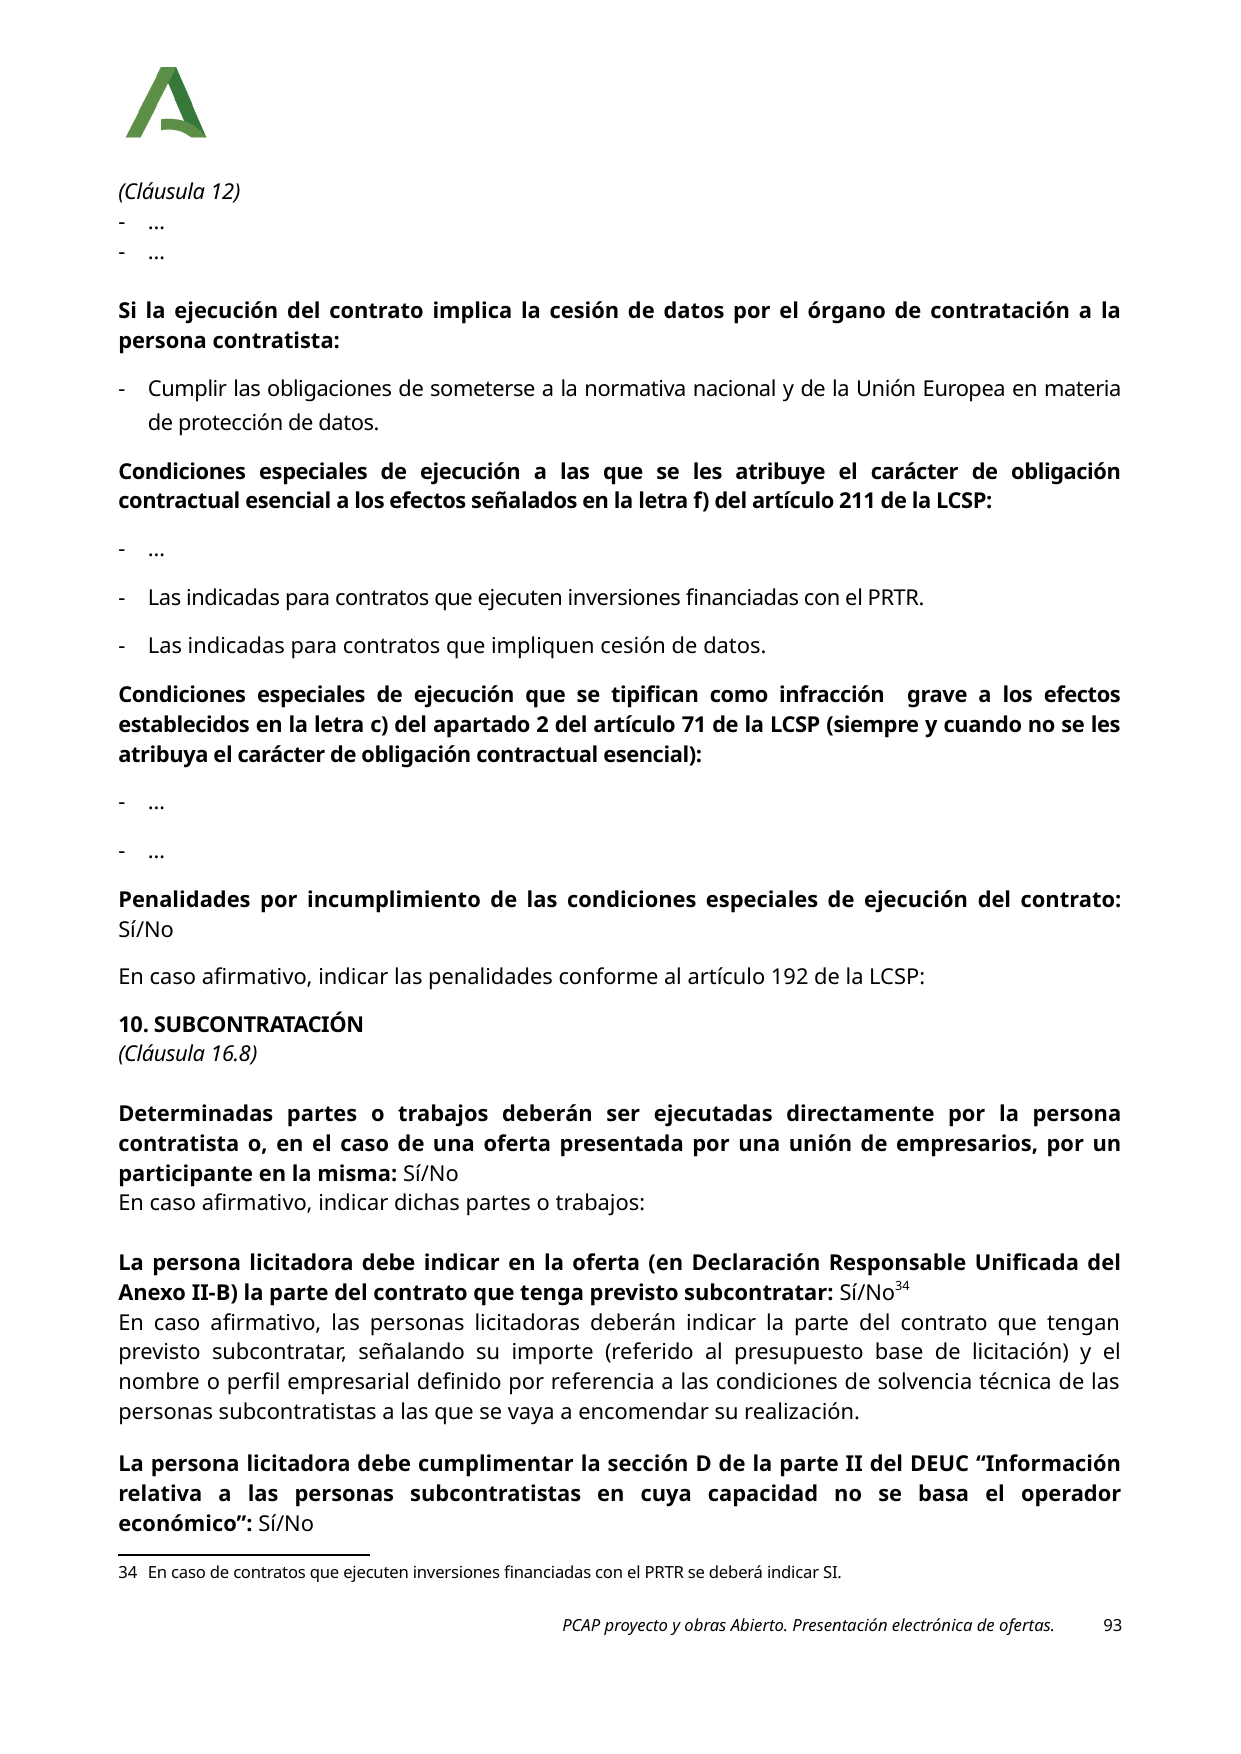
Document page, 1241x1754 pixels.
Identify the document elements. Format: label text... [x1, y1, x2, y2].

text - … [118, 835, 1122, 865]
text Determinadas partes o trabajos deberán ser ejecutadas directamente por la persona contratista o, en el caso de una oferta presentada por una unión de empresarios, por un participante en la misma: Sí/No [118, 1098, 1122, 1187]
text Condiciones especiales de ejecución a las que se les atribuye el carácter de obligación contractual esencial a los efectos señalados en la letra f) del artículo 211 de la LCSP: [118, 456, 1122, 515]
text - Las indicadas para contratos que impliquen cesión de datos. [118, 631, 1122, 660]
text Condiciones especiales de ejecución que se tipifican como infracción grave a los efectos establecidos en la letra c) del apartado 2 del artículo 71 de la LCSP (siempre y cuando no se les atribuya el carácter de obligación contractual esencial): [118, 679, 1122, 769]
text En caso afirmativo, indicar las penalidades conforme al artículo 192 de la LCSP: [118, 961, 1122, 991]
text Penalidades por incumplimiento de las condiciones especiales de ejecución del contrato: Sí/No [118, 884, 1122, 943]
text La persona licitadora debe indicar en la oferta (en Declaración Responsable Unificada del Anexo II-B) la parte del contrato que tenga previsto subcontratar: Sí/No [118, 1247, 1122, 1307]
text En caso afirmativo, indicar dichas partes o trabajos: [118, 1187, 1122, 1217]
text - … [118, 786, 1122, 816]
text En caso de contratos que ejecuten inversiones financiadas con el PRTR se deberá indicar SI. [118, 1561, 1122, 1584]
text La persona licitadora debe cumplimentar la sección D de la parte II del DEUC “Información relativa a las personas subcontratistas en cuya capacidad no se basa el operador económico”: Sí/No [118, 1448, 1122, 1538]
text En caso afirmativo, las personas licitadoras deberán indicar la parte del contrato que tengan previsto subcontratar, señalando su importe (referido al presupuesto base de licitación) y el nombre o perfil empresarial definido por referencia a las condiciones de solvencia técnica de las personas subcontratistas a las que se vaya a encomendar su realización. [118, 1307, 1122, 1426]
text Si la ejecución del contrato implica la cesión de datos por el órgano de contratación a la persona contratista: [118, 296, 1122, 355]
text (Cláusula 12) [118, 176, 1122, 206]
text 10. SUBCONTRATACIÓN [118, 1009, 1122, 1038]
text - Cumplir las obligaciones de someterse a la normativa nacional y de la Unión Europea en materia de protección de datos. [118, 373, 1122, 437]
picture [121, 62, 210, 142]
text - … [118, 206, 1122, 236]
text - Las indicadas para contratos que ejecuten inversiones financiadas con el PRTR. [118, 582, 1122, 612]
text - … [118, 533, 1122, 563]
text (Cláusula 16.8) [118, 1038, 1122, 1068]
text - … [118, 236, 1122, 266]
